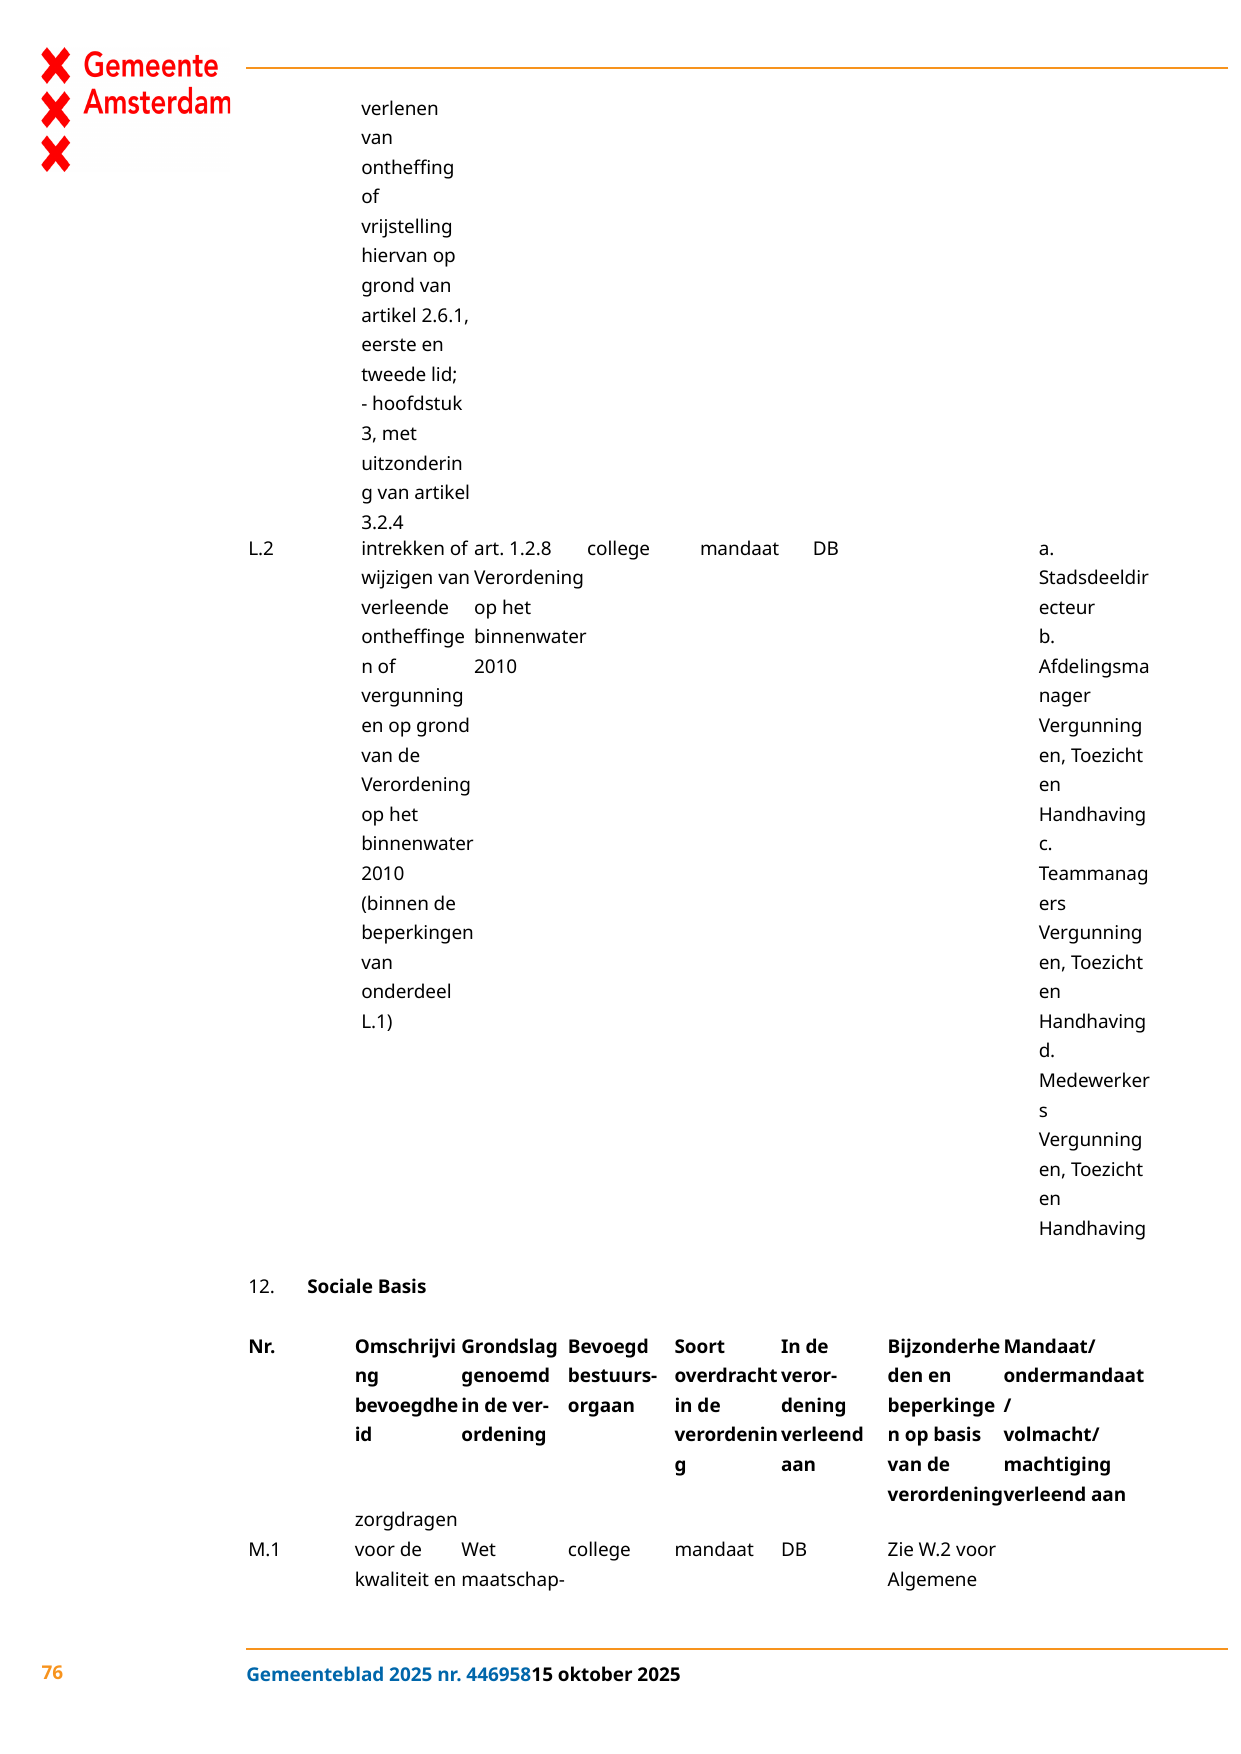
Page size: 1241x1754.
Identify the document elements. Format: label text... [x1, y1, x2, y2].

table_header In de veror-dening verleend aan [781, 1303, 887, 1507]
table_cell L.2 [248, 535, 361, 1241]
table_cell DB [781, 1507, 887, 1591]
table_cell Zie W.2 voor Algemene [888, 1507, 1003, 1591]
table_cell [813, 95, 926, 535]
table_cell M.1 [248, 1507, 354, 1591]
table_cell [926, 95, 1038, 535]
table_header Grondslag genoemd in de ver-ordening [461, 1303, 568, 1507]
table_cell college [587, 535, 700, 1241]
table_cell DB [813, 535, 926, 1241]
table_cell Wet maatschap- [461, 1507, 568, 1591]
table_cell intrekken of wijzigen van verleende ontheffingen of vergunningen op grond van de Verordening op het binnenwater 2010 (binnen de beperkingen van onderdeel L.1) [361, 535, 474, 1241]
table_cell [587, 95, 700, 535]
picture [41, 47, 231, 172]
table_cell verlenen van ontheffing of vrijstelling hiervan op grond van artikel 2.6.1, eerste en tweede lid; - hoofdstuk 3, met uitzondering van artikel 3.2.4 [361, 95, 474, 535]
table_cell mandaat [700, 535, 813, 1241]
table_cell [1003, 1507, 1152, 1591]
table_header Mandaat/ ondermandaat / volmacht/machtiging verleend aan [1003, 1303, 1152, 1507]
table_cell mandaat [674, 1507, 781, 1591]
table_cell [700, 95, 813, 535]
table_cell [926, 535, 1038, 1241]
table_header Omschrijving bevoegdheid [355, 1303, 461, 1507]
table_cell [248, 95, 361, 535]
table_header Bijzonderheden en beperkingen op basis van de verordening [888, 1303, 1003, 1507]
list Sociale Basis [248, 1274, 1152, 1299]
table_cell a. Stadsdeeldirecteur b. Afdelingsmanager Vergunningen, Toezicht en Handhaving c. Teammanagers Vergunningen, Toezicht en Handhaving d. Medewerkers Vergunningen, Toezicht en Handhaving [1039, 535, 1152, 1241]
table_header Nr. [248, 1303, 354, 1507]
table_cell [1039, 95, 1152, 535]
table_header Soort overdracht in de verordening [674, 1303, 781, 1507]
table_cell art. 1.2.8 Verordening op het binnenwater 2010 [474, 535, 587, 1241]
table_cell college [568, 1507, 674, 1591]
table_cell zorgdragen voor de kwaliteit en [355, 1507, 461, 1591]
table_cell [474, 95, 587, 535]
table_header Bevoegd bestuurs-orgaan [568, 1303, 674, 1507]
